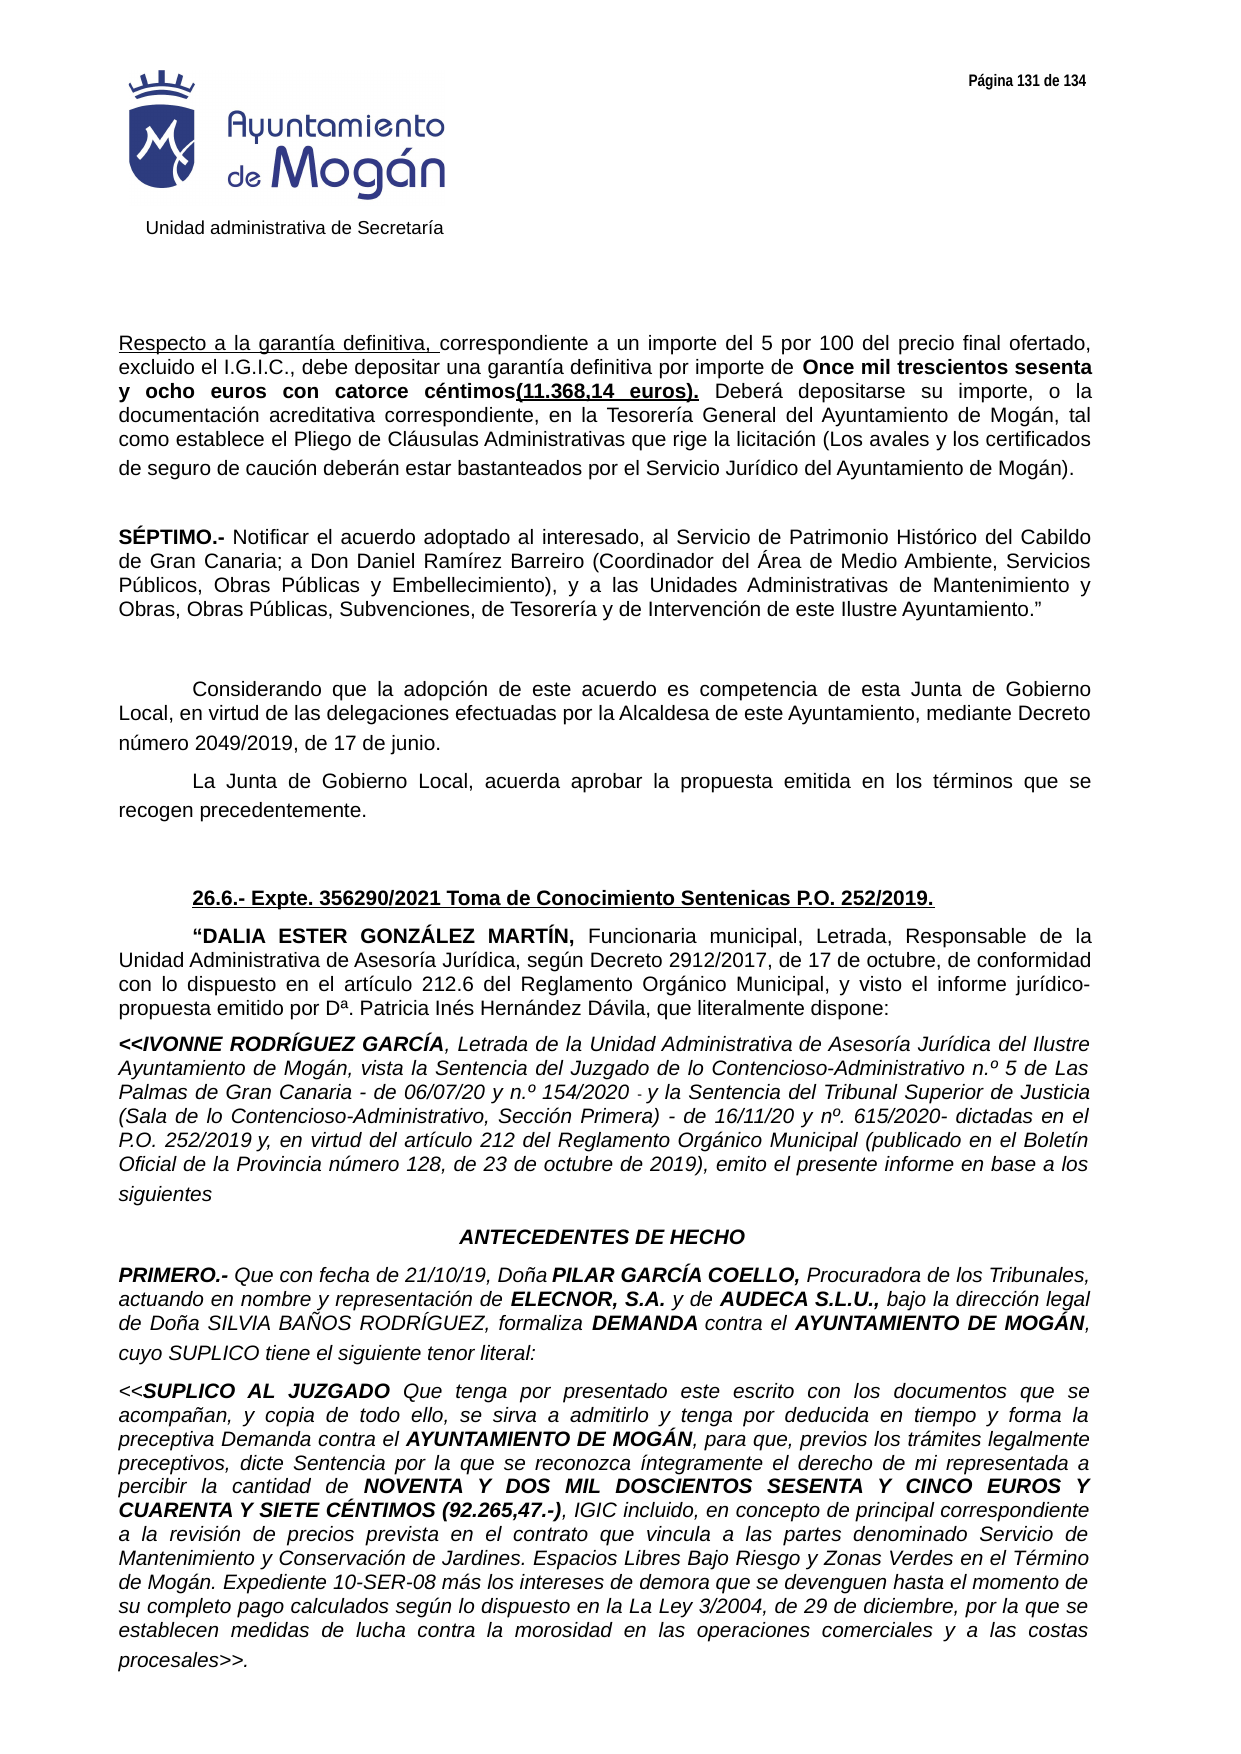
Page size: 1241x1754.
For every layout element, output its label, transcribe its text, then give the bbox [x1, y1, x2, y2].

text PRIMERO.- Que con fecha de 21/10/19, Doña PILAR GARCÍA COELLO, Procuradora de los Tribunales, actuando en nombre y representación de ELECNOR, S.A. y de AUDECA S.L.U., bajo la dirección legal de Doña SILVIA BAÑOS RODRÍGUEZ, formaliza DEMANDA contra el AYUNTAMIENTO DE MOGÁN, cuyo SUPLICO tiene el siguiente tenor literal: [118, 1263, 1092, 1366]
text Considerando que la adopción de este acuerdo es competencia de esta Junta de Gobierno Local, en virtud de las delegaciones efectuadas por la Alcaldesa de este Ayuntamiento, mediante Decreto número 2049/2019, de 17 de junio. [118, 677, 1092, 756]
text La Junta de Gobierno Local, acuerda aprobar la propuesta emitida en los términos que se recogen precedentemente. [118, 769, 1092, 824]
text <<SUPLICO AL JUZGADO Que tenga por presentado este escrito con los documentos que se acompañan, y copia de todo ello, se sirva a admitirlo y tenga por deducida en tiempo y forma la preceptiva Demanda contra el AYUNTAMIENTO DE MOGÁN, para que, previos los trámites legalmente preceptivos, dicte Sentencia por la que se reconozca íntegramente el derecho de mi representada a percibir la cantidad de NOVENTA Y DOS MIL DOSCIENTOS SESENTA Y CINCO EUROS Y CUARENTA Y SIETE CÉNTIMOS (92.265,47.-), IGIC incluido, en concepto de principal correspondiente a la revisión de precios prevista en el contrato que vincula a las partes denominado Servicio de Mantenimiento y Conservación de Jardines. Espacios Libres Bajo Riesgo y Zonas Verdes en el Término de Mogán. Expediente 10-SER-08 más los intereses de demora que se devenguen hasta el momento de su completo pago calculados según lo dispuesto en la La Ley 3/2004, de 29 de diciembre, por la que se establecen medidas de lucha contra la morosidad en las operaciones comerciales y a las costas procesales>>. [118, 1378, 1092, 1673]
text <<IVONNE RODRÍGUEZ GARCÍA, Letrada de la Unidad Administrativa de Asesoría Jurídica del Ilustre Ayuntamiento de Mogán, vista la Sentencia del Juzgado de lo Contencioso-Administrativo n.º 5 de Las Palmas de Gran Canaria - de 06/07/20 y n.º 154/2020 - y la Sentencia del Tribunal Superior de Justicia (Sala de lo Contencioso-Administrativo, Sección Primera) - de 16/11/20 y nº. 615/2020- dictadas en el P.O. 252/2019 y, en virtud del artículo 212 del Reglamento Orgánico Municipal (publicado en el Boletín Oficial de la Provincia número 128, de 23 de octubre de 2019), emito el presente informe en base a los siguientes [118, 1032, 1092, 1207]
picture [128, 70, 445, 206]
text “DALIA ESTER GONZÁLEZ MARTÍN, Funcionaria municipal, Letrada, Responsable de la Unidad Administrativa de Asesoría Jurídica, según Decreto 2912/2017, de 17 de octubre, de conformidad con lo dispuesto en el artículo 212.6 del Reglamento Orgánico Municipal, y visto el informe jurídico-propuesta emitido por Dª. Patricia Inés Hernández Dávila, que literalmente dispone: [118, 923, 1092, 1019]
text Respecto a la garantía definitiva, correspondiente a un importe del 5 por 100 del precio final ofertado, excluido el I.G.I.C., debe depositar una garantía definitiva por importe de Once mil trescientos sesenta y ocho euros con catorce céntimos(11.368,14 euros). Deberá depositarse su importe, o la documentación acreditativa correspondiente, en la Tesorería General del Ayuntamiento de Mogán, tal como establece el Pliego de Cláusulas Administrativas que rige la licitación (Los avales y los certificados de seguro de caución deberán estar bastanteados por el Servicio Jurídico del Ayuntamiento de Mogán). [118, 331, 1092, 481]
text ANTECEDENTES DE HECHO [118, 1219, 1092, 1250]
text 26.6.- Expte. 356290/2021 Toma de Conocimiento Sentenicas P.O. 252/2019. [118, 880, 1092, 911]
text SÉPTIMO.- Notificar el acuerdo adoptado al interesado, al Servicio de Patrimonio Histórico del Cabildo de Gran Canaria; a Don Daniel Ramírez Barreiro (Coordinador del Área de Medio Ambiente, Servicios Públicos, Obras Públicas y Embellecimiento), y a las Unidades Administrativas de Mantenimiento y Obras, Obras Públicas, Subvenciones, de Tesorería y de Intervención de este Ilustre Ayuntamiento.” [118, 494, 1092, 621]
